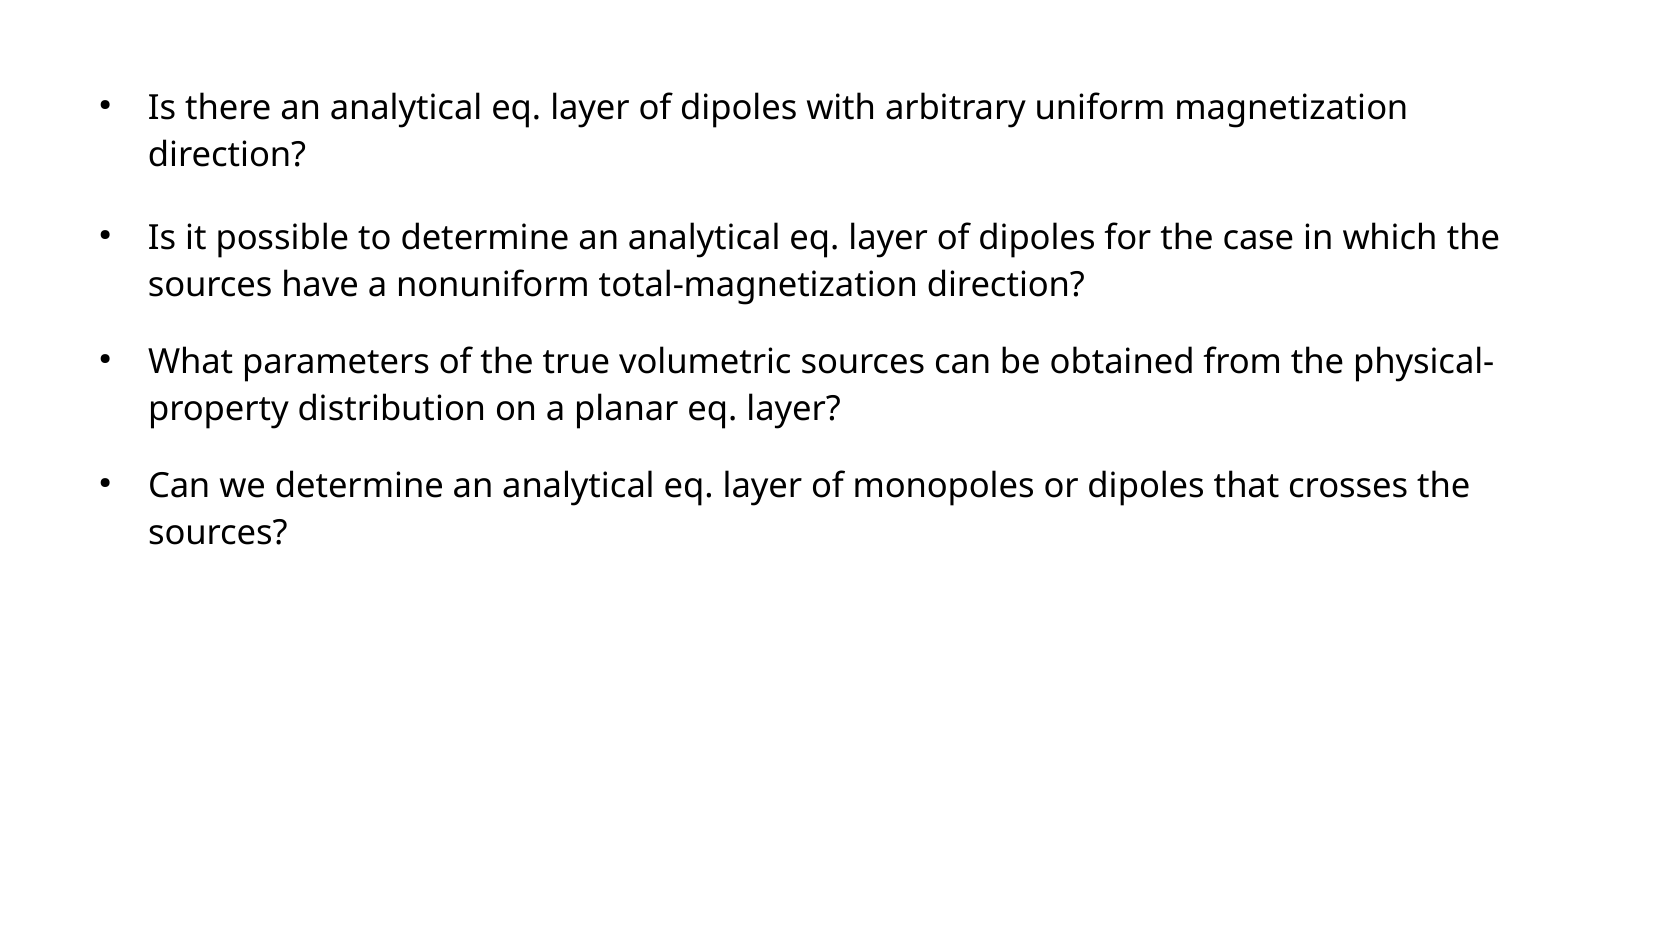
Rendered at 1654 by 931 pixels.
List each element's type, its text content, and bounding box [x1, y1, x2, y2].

list What parameters of the true volumetric sources can be obtained from the physical-property distribution on a planar eq. layer? [82, 336, 1571, 432]
list Can we determine an analytical eq. layer of monopoles or dipoles that crosses the sources? [82, 460, 1572, 556]
list Is it possible to determine an analytical eq. layer of dipoles for the case in which the sources have a nonuniform total-magnetization direction? [82, 212, 1571, 308]
list Is there an analytical eq. layer of dipoles with arbitrary uniform magnetization direction? [82, 82, 1571, 178]
